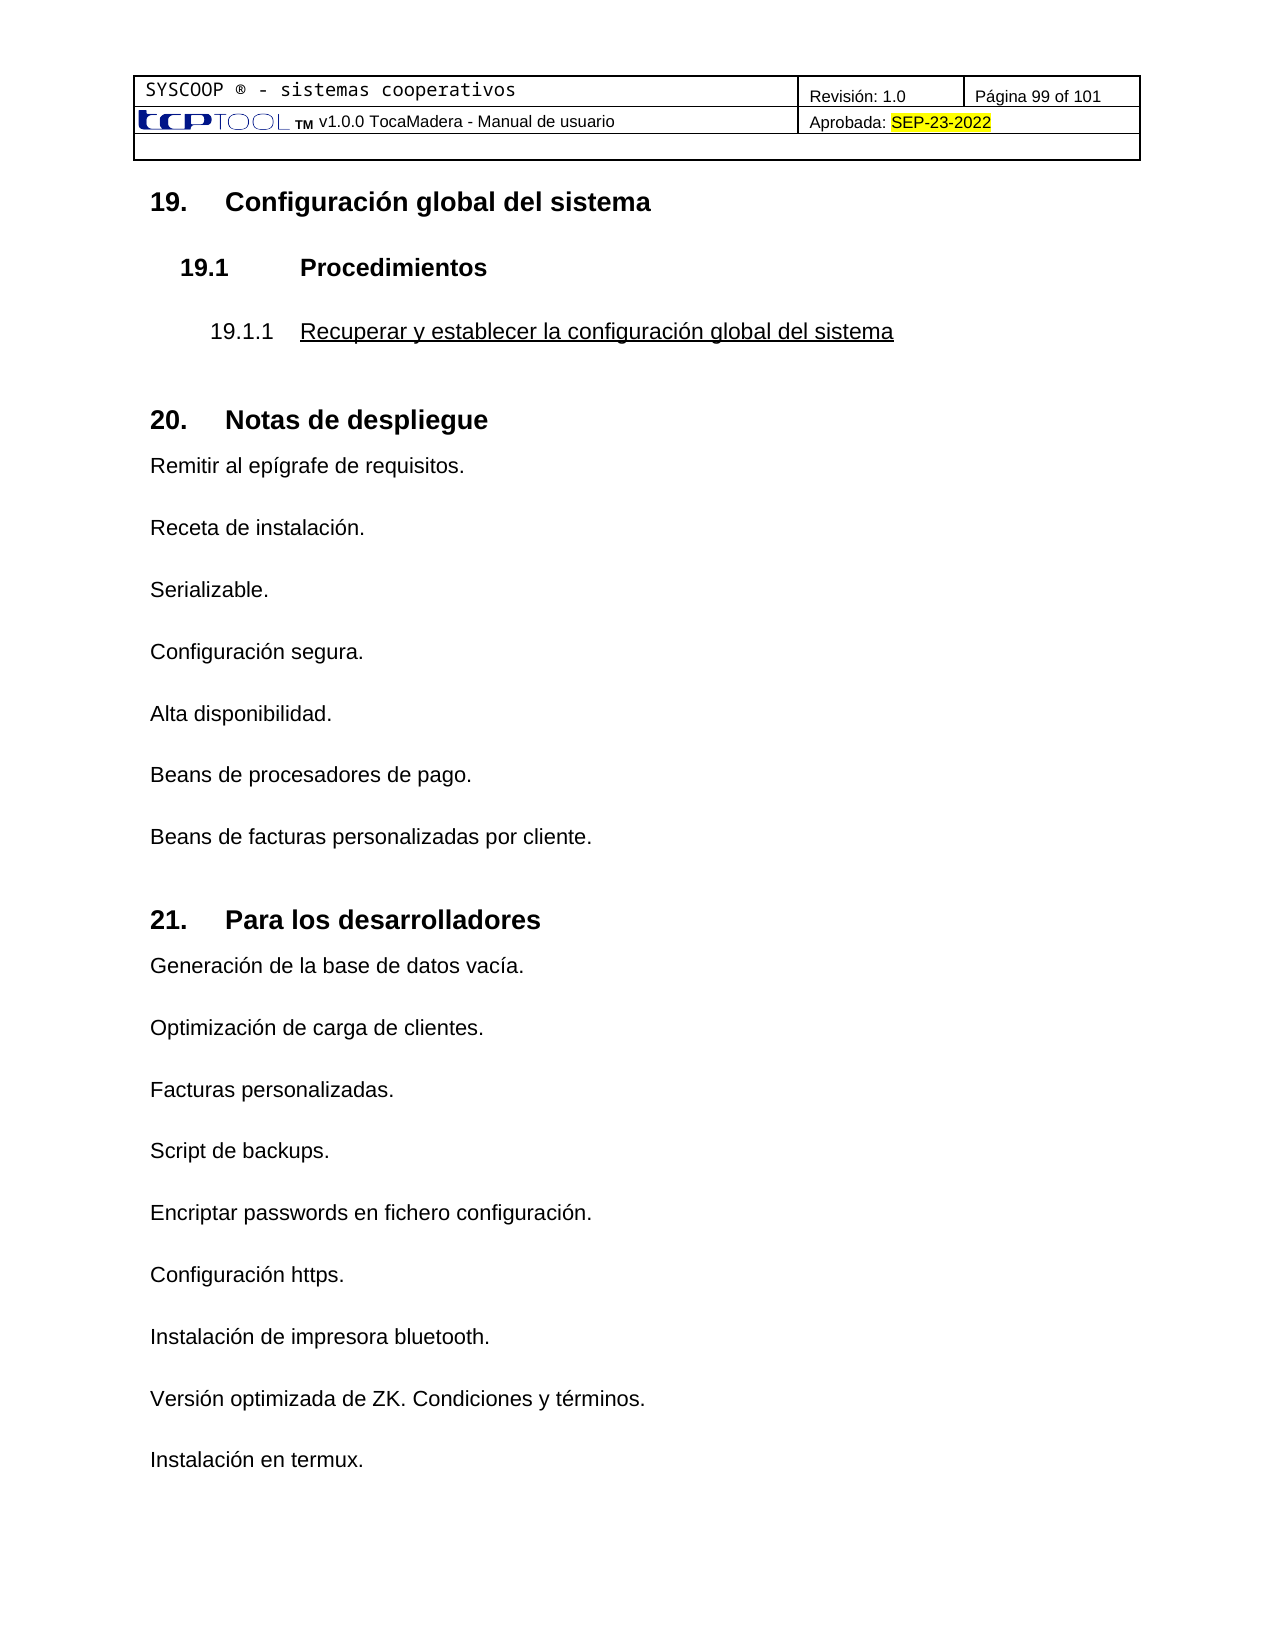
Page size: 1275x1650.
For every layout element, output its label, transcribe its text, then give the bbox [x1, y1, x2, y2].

text Generación de la base de datos vacía. [150, 953, 1125, 978]
subtitle Notas de despliegue [150, 404, 1125, 435]
subtitle Configuración global del sistema [150, 186, 1125, 217]
text Facturas personalizadas. [150, 1077, 1125, 1102]
subtitle Procedimientos [180, 253, 1125, 282]
text Optimización de carga de clientes. [150, 1015, 1125, 1040]
subtitle Para los desarrolladores [150, 904, 1125, 935]
text Receta de instalación. [150, 515, 1125, 540]
text Alta disponibilidad. [150, 700, 1125, 726]
text Configuración https. [150, 1262, 1125, 1287]
text Remitir al epígrafe de requisitos. [150, 453, 1125, 478]
text Beans de facturas personalizadas por cliente. [150, 824, 1125, 849]
text Versión optimizada de ZK. Condiciones y términos. [150, 1385, 1125, 1411]
text Instalación de impresora bluetooth. [150, 1324, 1125, 1349]
text Serializable. [150, 577, 1125, 602]
picture [138, 110, 290, 130]
text Script de backups. [150, 1138, 1125, 1163]
text Instalación en termux. [150, 1447, 1125, 1472]
text Beans de procesadores de pago. [150, 762, 1125, 787]
subtitle Recuperar y establecer la configuración global del sistema [210, 318, 1125, 344]
text Encriptar passwords en fichero configuración. [150, 1200, 1125, 1225]
text Configuración segura. [150, 639, 1125, 664]
